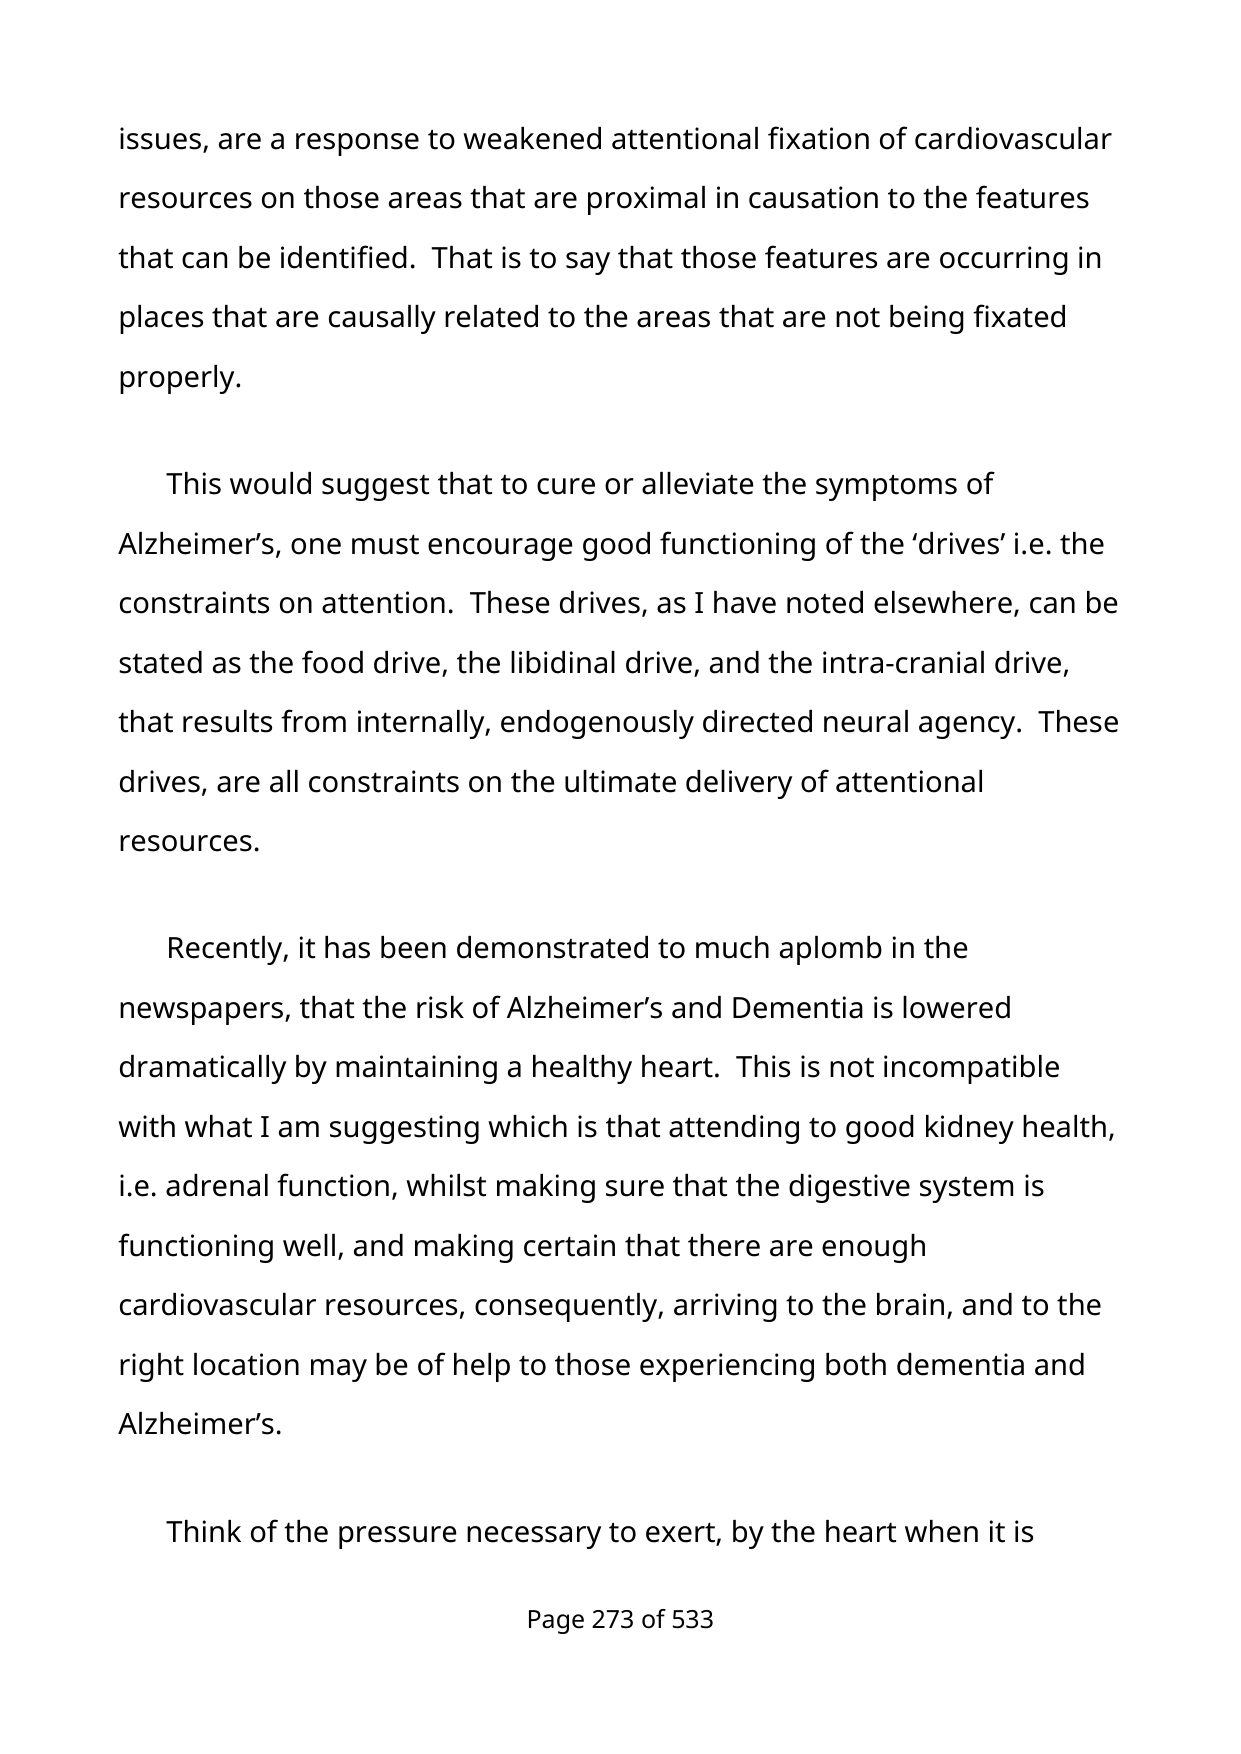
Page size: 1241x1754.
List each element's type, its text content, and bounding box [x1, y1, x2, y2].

text This would suggest that to cure or alleviate the symptoms of Alzheimer’s, one must encourage good functioning of the ‘drives’ i.e. the constraints on attention. These drives, as I have noted elsewhere, can be stated as the food drive, the libidinal drive, and the intra-cranial drive, that results from internally, endogenously directed neural agency. These drives, are all constraints on the ultimate delivery of attentional resources. [118, 463, 1122, 860]
text Recently, it has been demonstrated to much aplomb in the newspapers, that the risk of Alzheimer’s and Dementia is lowered dramatically by maintaining a healthy heart. This is not incompatible with what I am suggesting which is that attending to good kidney health, i.e. adrenal function, whilst making sure that the digestive system is functioning well, and making certain that there are enough cardiovascular resources, consequently, arriving to the brain, and to the right location may be of help to those experiencing both dementia and Alzheimer’s. [118, 928, 1122, 1443]
text issues, are a response to weakened attentional fixation of cardiovascular resources on those areas that are proximal in causation to the features that can be identified. That is to say that those features are occurring in places that are causally related to the areas that are not being fixated properly. [118, 118, 1122, 396]
text Think of the pressure necessary to exert, by the heart when it is [118, 1511, 1122, 1551]
